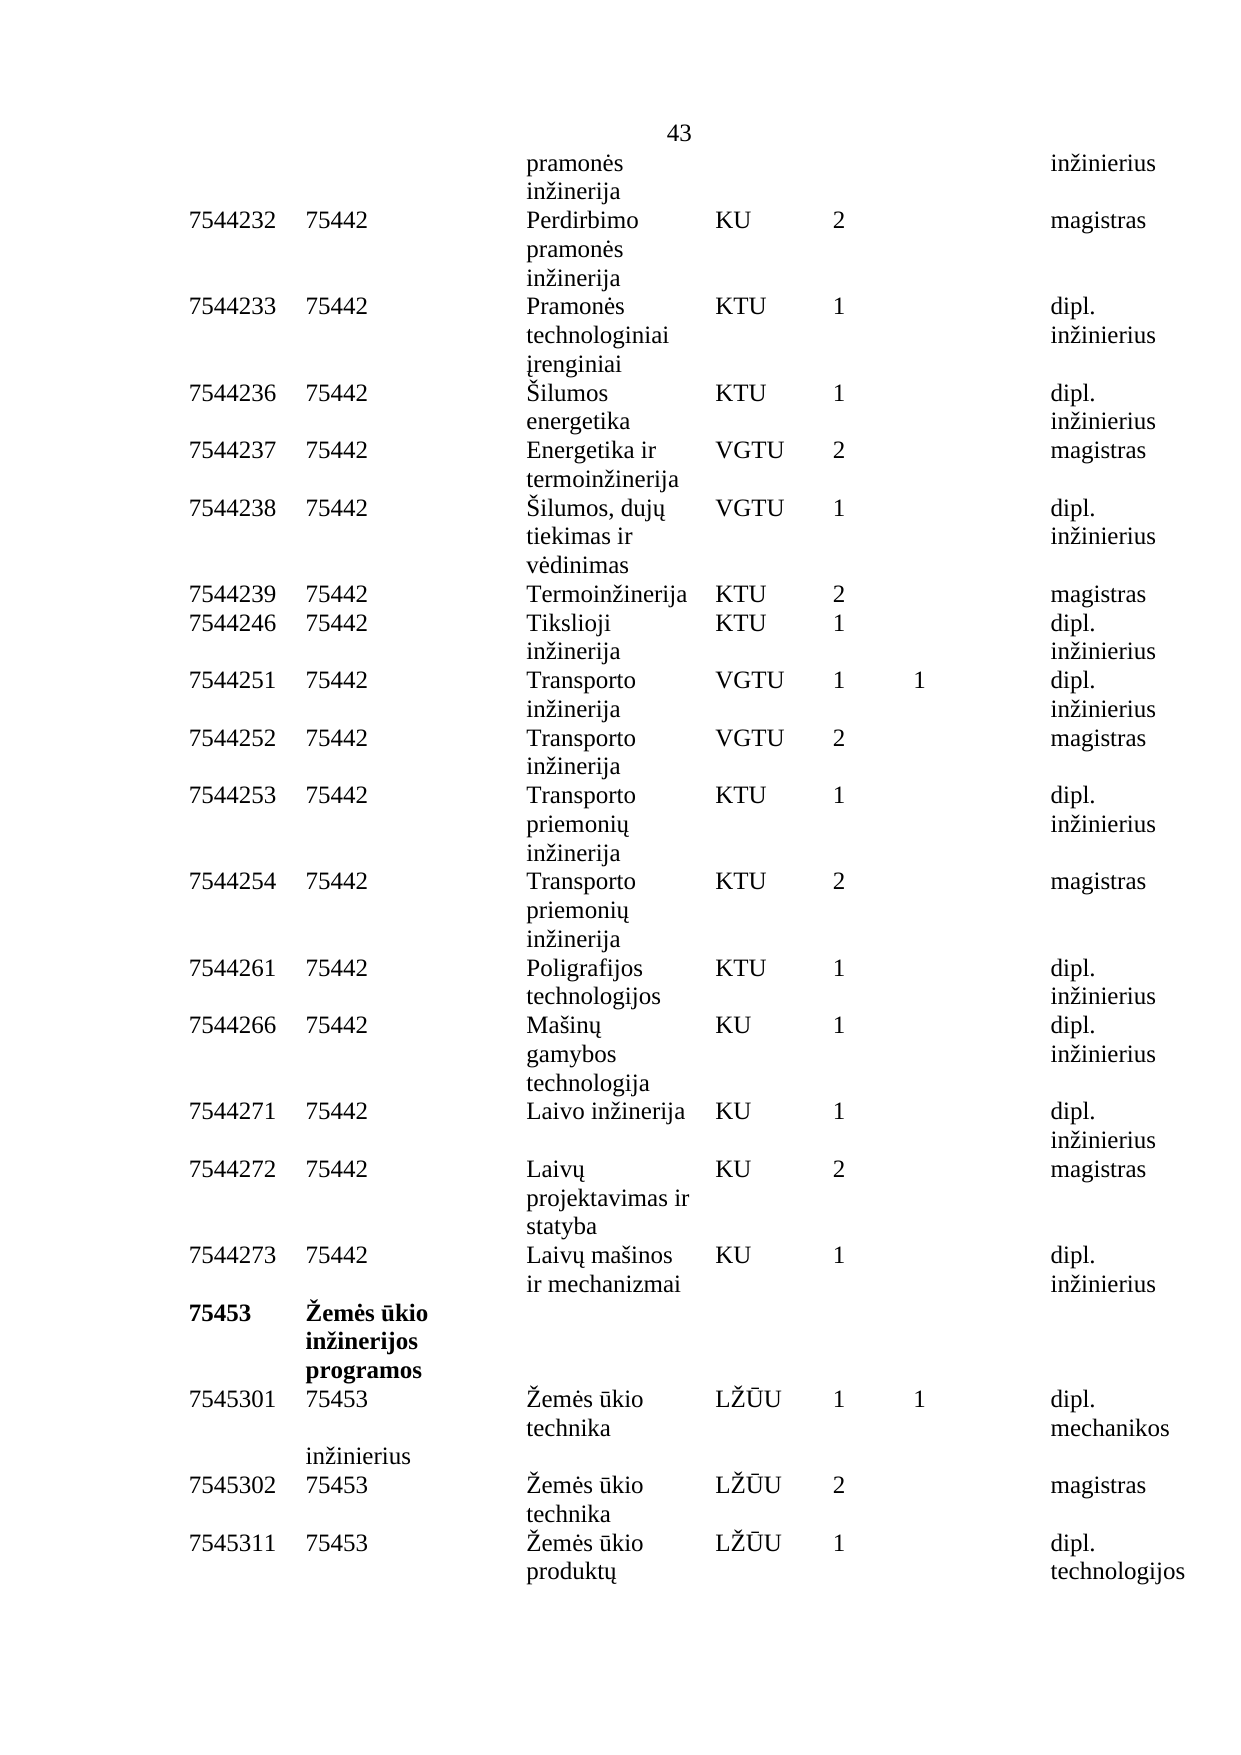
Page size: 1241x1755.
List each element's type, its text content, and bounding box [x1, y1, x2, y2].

table_cell [973, 608, 1039, 665]
table_cell [1197, 291, 1202, 378]
table_cell [1197, 608, 1202, 665]
table_cell 1 [821, 291, 902, 378]
table_cell [515, 1441, 704, 1470]
table_cell 1 [821, 493, 902, 579]
table_cell 1 [902, 1384, 973, 1441]
table_cell [177, 1441, 294, 1470]
table_cell [973, 1441, 1039, 1470]
table_cell magistras [1039, 866, 1197, 953]
table_cell 7544252 [177, 723, 294, 780]
table_cell [1202, 723, 1207, 780]
table_cell [973, 1528, 1039, 1585]
table_cell [1202, 665, 1207, 723]
table_cell inžinierius [294, 1441, 515, 1470]
table_cell [973, 1298, 1039, 1384]
table_cell [1202, 1470, 1207, 1528]
table_cell dipl. inžinierius [1039, 493, 1197, 579]
table_cell [902, 493, 973, 579]
table_cell 7545311 [177, 1528, 294, 1585]
table_cell [902, 723, 973, 780]
table_cell 75442 [294, 608, 515, 665]
table_cell [902, 953, 973, 1010]
table_cell 7544236 [177, 378, 294, 435]
table_cell 7544261 [177, 953, 294, 1010]
table_cell Transporto priemonių inžinerija [515, 866, 704, 953]
table_cell [821, 1298, 902, 1384]
table_cell dipl. inžinierius [1039, 378, 1197, 435]
table_cell 1 [821, 1240, 902, 1298]
table_cell [1202, 1096, 1207, 1154]
table_cell KU [704, 1096, 821, 1154]
table_cell 1 [821, 1096, 902, 1154]
table_cell [1202, 780, 1207, 866]
table_cell Mašinų gamybos technologija [515, 1010, 704, 1096]
table_cell KU [704, 1240, 821, 1298]
table_cell 1 [902, 665, 973, 723]
table_cell [704, 148, 821, 205]
table_cell [1197, 493, 1202, 579]
table_cell [1197, 205, 1202, 291]
table_cell [973, 866, 1039, 953]
table_cell 1 [821, 1384, 902, 1441]
table_cell 1 [821, 378, 902, 435]
table_cell VGTU [704, 665, 821, 723]
table_cell Žemės ūkio technika [515, 1384, 704, 1441]
table_cell [1202, 1010, 1207, 1096]
table_cell [1202, 378, 1207, 435]
table_cell Laivų projektavimas ir statyba [515, 1154, 704, 1240]
table_cell LŽŪU [704, 1528, 821, 1585]
table_cell 75442 [294, 1010, 515, 1096]
table_cell dipl. inžinierius [1039, 291, 1197, 378]
table_cell Pramonės technologiniai įrenginiai [515, 291, 704, 378]
table_cell KTU [704, 378, 821, 435]
table_cell 75453 [294, 1470, 515, 1528]
table_cell Laivo inžinerija [515, 1096, 704, 1154]
table_cell VGTU [704, 435, 821, 493]
table_cell [1197, 1528, 1202, 1585]
table_cell [821, 148, 902, 205]
table_cell [1202, 608, 1207, 665]
table_cell 7544246 [177, 608, 294, 665]
table_cell [1202, 1528, 1207, 1585]
table_cell 7545302 [177, 1470, 294, 1528]
table_cell [1202, 866, 1207, 953]
table_cell Transporto priemonių inžinerija [515, 780, 704, 866]
table_cell [973, 378, 1039, 435]
table_cell 75442 [294, 435, 515, 493]
table_cell [973, 953, 1039, 1010]
table_cell [1202, 1240, 1207, 1298]
table_cell [973, 579, 1039, 608]
table_cell 75442 [294, 291, 515, 378]
table_cell 75453 [177, 1298, 294, 1384]
table_cell 2 [821, 723, 902, 780]
table_cell 75453 [294, 1528, 515, 1585]
table_cell [973, 723, 1039, 780]
table_cell magistras [1039, 435, 1197, 493]
table_cell 2 [821, 435, 902, 493]
table_cell [1197, 723, 1202, 780]
table_cell [1197, 953, 1202, 1010]
table_cell [1197, 1441, 1202, 1470]
table_cell [973, 1470, 1039, 1528]
table_cell 75442 [294, 780, 515, 866]
table_cell 75442 [294, 866, 515, 953]
table_cell [1197, 378, 1202, 435]
table_cell dipl. inžinierius [1039, 1096, 1197, 1154]
table_cell 7544271 [177, 1096, 294, 1154]
table_cell [973, 435, 1039, 493]
table_cell KTU [704, 866, 821, 953]
table_cell [1197, 435, 1202, 493]
table_cell dipl. inžinierius [1039, 780, 1197, 866]
table_cell [1202, 205, 1207, 291]
table_cell inžinierius [1039, 148, 1197, 205]
table_cell KTU [704, 291, 821, 378]
table_cell 1 [821, 953, 902, 1010]
table_cell [973, 1096, 1039, 1154]
table_cell [973, 1240, 1039, 1298]
table_cell LŽŪU [704, 1384, 821, 1441]
table_cell [177, 148, 294, 205]
table_cell [1197, 1384, 1202, 1441]
table_cell KTU [704, 953, 821, 1010]
table_cell dipl. inžinierius [1039, 1010, 1197, 1096]
table_cell [1202, 1384, 1207, 1441]
table_cell dipl. mechanikos [1039, 1384, 1197, 1441]
table_cell [973, 1154, 1039, 1240]
table_cell Energetika ir termoinžinerija [515, 435, 704, 493]
table_cell 7545301 [177, 1384, 294, 1441]
table_cell [1202, 1441, 1207, 1470]
table_cell [1197, 1096, 1202, 1154]
table_cell [704, 1298, 821, 1384]
table_cell dipl. technologijos [1039, 1528, 1197, 1585]
table_cell 7544253 [177, 780, 294, 866]
table_cell [902, 435, 973, 493]
table_cell 7544239 [177, 579, 294, 608]
table_cell KTU [704, 608, 821, 665]
table_cell 75442 [294, 579, 515, 608]
table_cell [1197, 1470, 1202, 1528]
table_cell 2 [821, 1154, 902, 1240]
table_cell [902, 608, 973, 665]
table_cell Termoinžinerija [515, 579, 704, 608]
table_cell [1197, 780, 1202, 866]
table_cell 75442 [294, 723, 515, 780]
table_cell KU [704, 1154, 821, 1240]
table_cell 7544238 [177, 493, 294, 579]
table_cell [973, 148, 1039, 205]
table_cell KTU [704, 579, 821, 608]
table_cell [973, 780, 1039, 866]
table_cell 75442 [294, 953, 515, 1010]
table_cell magistras [1039, 205, 1197, 291]
table_cell magistras [1039, 579, 1197, 608]
table_cell Laivų mašinos ir mechanizmai [515, 1240, 704, 1298]
table_cell [973, 1010, 1039, 1096]
table_cell 1 [821, 1528, 902, 1585]
table_cell [1197, 866, 1202, 953]
table_cell Perdirbimo pramonės inžinerija [515, 205, 704, 291]
table_cell 7544254 [177, 866, 294, 953]
table_cell [973, 205, 1039, 291]
table_cell [1197, 1298, 1202, 1384]
table_cell [902, 1528, 973, 1585]
table_cell 75453 [294, 1384, 515, 1441]
table_cell KU [704, 1010, 821, 1096]
table_cell KU [704, 205, 821, 291]
table_cell [902, 866, 973, 953]
table_cell magistras [1039, 1154, 1197, 1240]
table_cell [973, 493, 1039, 579]
table_cell 2 [821, 205, 902, 291]
table_cell [973, 1384, 1039, 1441]
table_cell pramonės inžinerija [515, 148, 704, 205]
table_cell magistras [1039, 1470, 1197, 1528]
table_cell Transporto inžinerija [515, 665, 704, 723]
table_cell [973, 665, 1039, 723]
table_cell [1039, 1298, 1197, 1384]
table_cell Tikslioji inžinerija [515, 608, 704, 665]
table_cell Žemės ūkio produktų [515, 1528, 704, 1585]
table_cell 75442 [294, 665, 515, 723]
table_cell [902, 1298, 973, 1384]
table_cell 7544232 [177, 205, 294, 291]
table_cell [1039, 1441, 1197, 1470]
table_cell 2 [821, 1470, 902, 1528]
table_cell Šilumos, dujų tiekimas ir vėdinimas [515, 493, 704, 579]
table_cell 75442 [294, 1096, 515, 1154]
table_cell [1197, 579, 1202, 608]
table_cell dipl. inžinierius [1039, 665, 1197, 723]
table_cell [902, 205, 973, 291]
table_cell [515, 1298, 704, 1384]
table_cell 1 [821, 665, 902, 723]
table_cell [294, 148, 515, 205]
table_cell [902, 1240, 973, 1298]
table_cell [902, 579, 973, 608]
table_cell [1202, 1298, 1207, 1384]
table_cell [1202, 291, 1207, 378]
table_cell dipl. inžinierius [1039, 953, 1197, 1010]
table_cell 7544237 [177, 435, 294, 493]
table_cell [902, 1010, 973, 1096]
table_cell [1202, 493, 1207, 579]
table_cell [902, 148, 973, 205]
table_cell VGTU [704, 493, 821, 579]
table_cell [1197, 1154, 1202, 1240]
table_cell 75442 [294, 1240, 515, 1298]
table_cell Šilumos energetika [515, 378, 704, 435]
table_cell [1197, 1240, 1202, 1298]
table_cell 7544273 [177, 1240, 294, 1298]
table_cell 2 [821, 579, 902, 608]
table_cell [902, 1470, 973, 1528]
table_cell Žemės ūkio technika [515, 1470, 704, 1528]
table_cell Poligrafijos technologijos [515, 953, 704, 1010]
table_cell [902, 1154, 973, 1240]
table_cell [1197, 1010, 1202, 1096]
table_cell [1202, 953, 1207, 1010]
table_cell Transporto inžinerija [515, 723, 704, 780]
table_cell 1 [821, 780, 902, 866]
table_cell 7544272 [177, 1154, 294, 1240]
table_cell [1202, 435, 1207, 493]
table_cell VGTU [704, 723, 821, 780]
table_cell [902, 780, 973, 866]
table_cell 7544233 [177, 291, 294, 378]
table_cell dipl. inžinierius [1039, 1240, 1197, 1298]
table_cell 75442 [294, 205, 515, 291]
table_cell 75442 [294, 493, 515, 579]
table_cell 1 [821, 1010, 902, 1096]
table_cell KTU [704, 780, 821, 866]
table_cell 7544266 [177, 1010, 294, 1096]
table_cell 2 [821, 866, 902, 953]
table_cell [973, 291, 1039, 378]
table_cell 75442 [294, 378, 515, 435]
table_cell 1 [821, 608, 902, 665]
table_cell LŽŪU [704, 1470, 821, 1528]
table_cell [902, 1096, 973, 1154]
table_cell [821, 1441, 902, 1470]
table_cell [902, 1441, 973, 1470]
table_cell [902, 291, 973, 378]
table_cell dipl. inžinierius [1039, 608, 1197, 665]
table_cell [704, 1441, 821, 1470]
table_cell Žemės ūkio inžinerijos programos [294, 1298, 515, 1384]
table_cell [1202, 1154, 1207, 1240]
table_cell [1197, 665, 1202, 723]
table_cell [1202, 579, 1207, 608]
table_cell [1202, 148, 1207, 205]
table_cell [902, 378, 973, 435]
table_cell 7544251 [177, 665, 294, 723]
table_cell 75442 [294, 1154, 515, 1240]
table_cell [1197, 148, 1202, 205]
table_cell magistras [1039, 723, 1197, 780]
